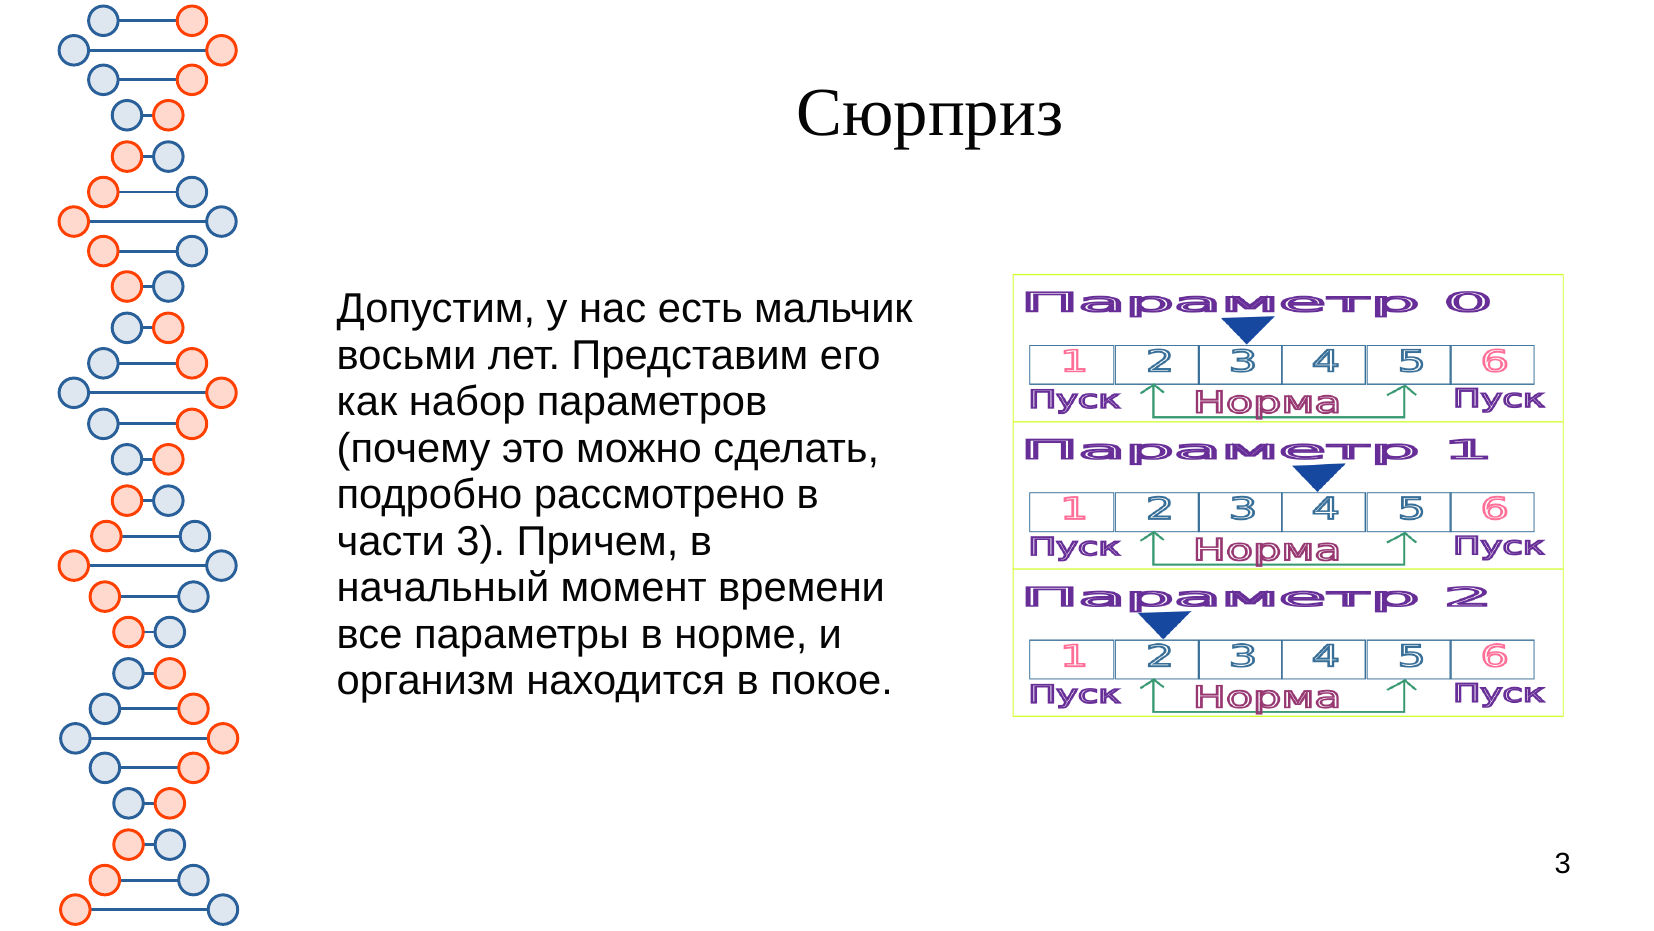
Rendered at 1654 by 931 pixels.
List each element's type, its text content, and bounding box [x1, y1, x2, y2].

list Допустим, у нас есть мальчик восьми лет. Представим его как набор параметров (почему это можно сделать, подробно рассмотрено в части 3). Причем, в начальный момент времени все параметры в норме, и организм находится в покое. [265, 224, 915, 764]
picture [946, 264, 1595, 724]
title Сюрприз [265, 35, 1595, 189]
